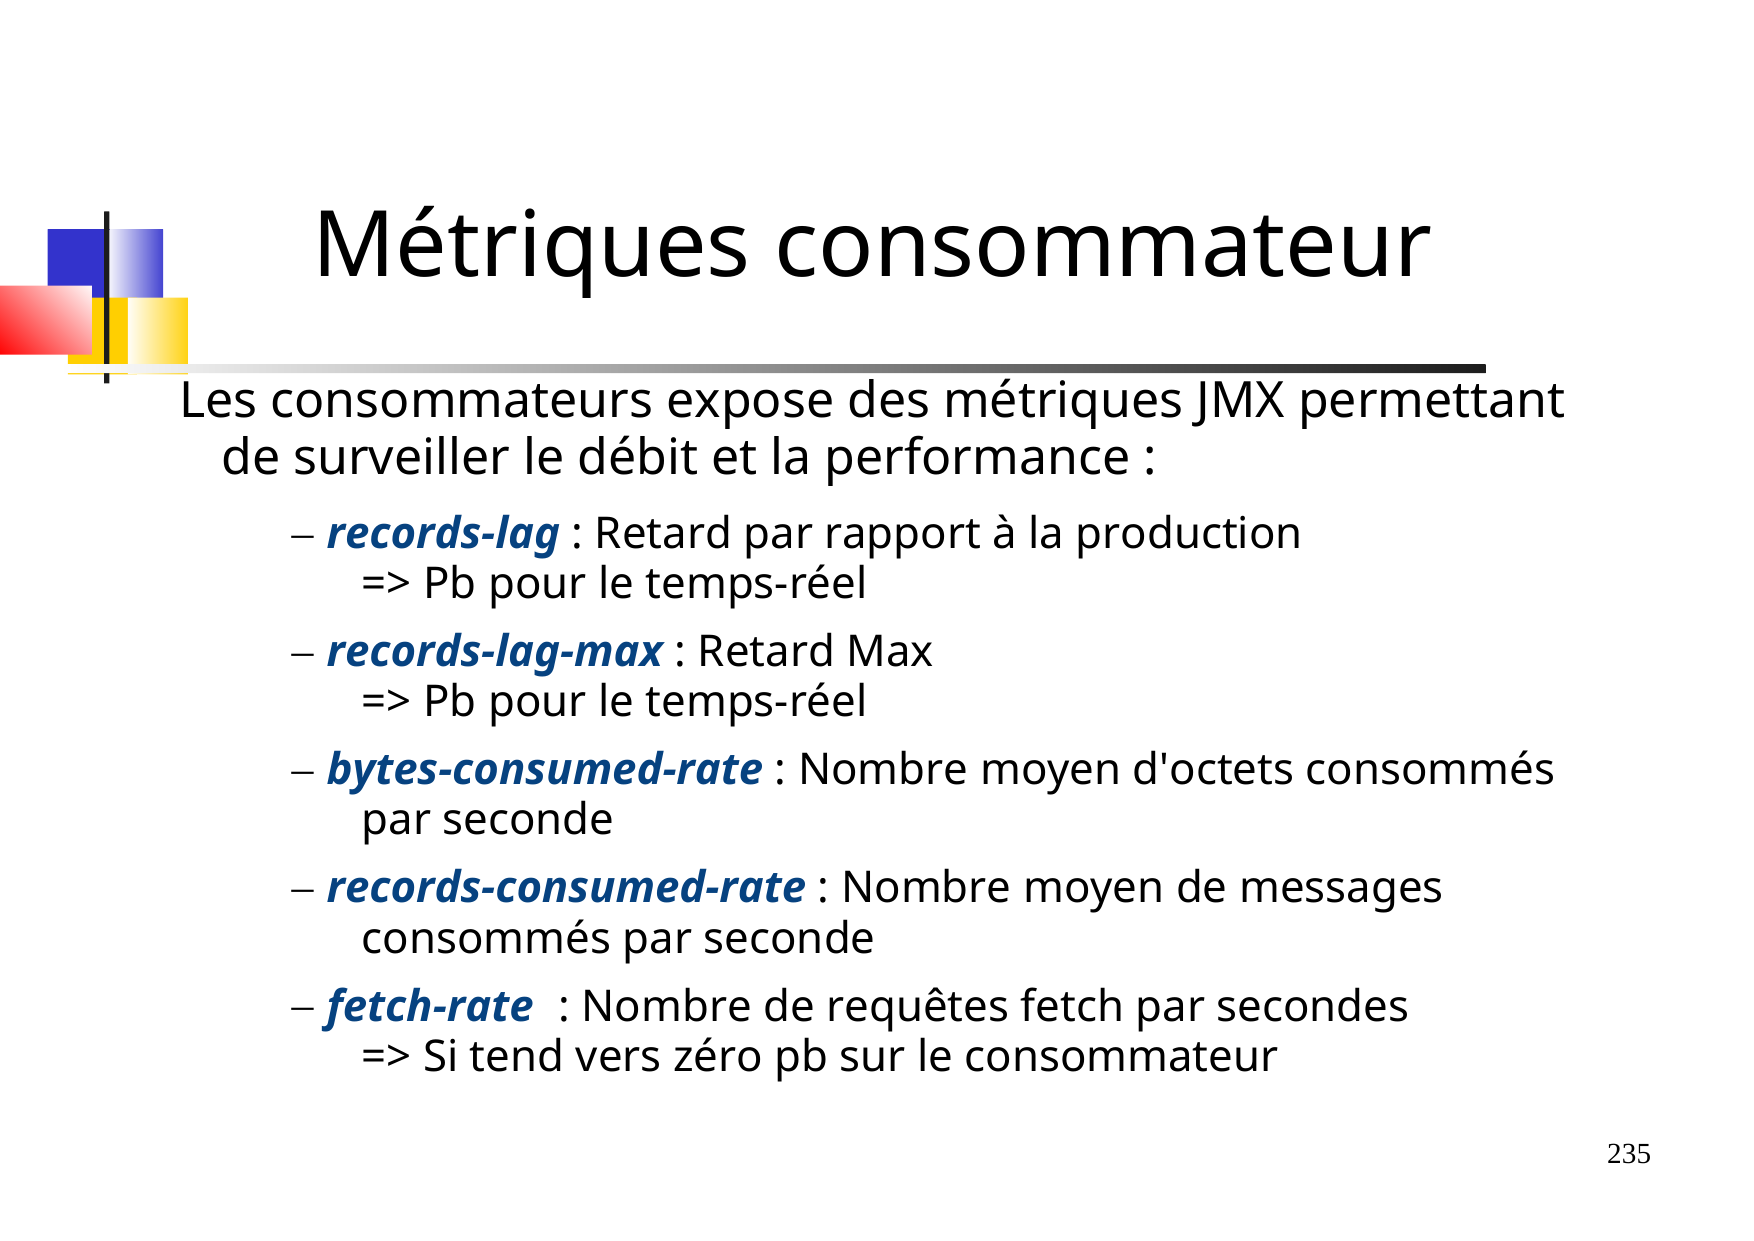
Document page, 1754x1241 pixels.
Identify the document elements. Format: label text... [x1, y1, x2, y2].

title Métriques consommateur [179, 139, 1567, 351]
list Les consommateurs expose des métriques JMX permettant de surveiller le débit et la performance : records-lag : Retard par rapport à la production => Pb pour le temps-réel records-lag-max : Retard Max => Pb pour le temps-réel bytes-consumed-rate : Nombre moyen d'octets consommés par seconde records-consumed-rate : Nombre moyen de messages consommés par seconde fetch-rate : Nombre de requêtes fetch par secondes => Si tend vers zéro pb sur le consommateur [179, 371, 1567, 1091]
